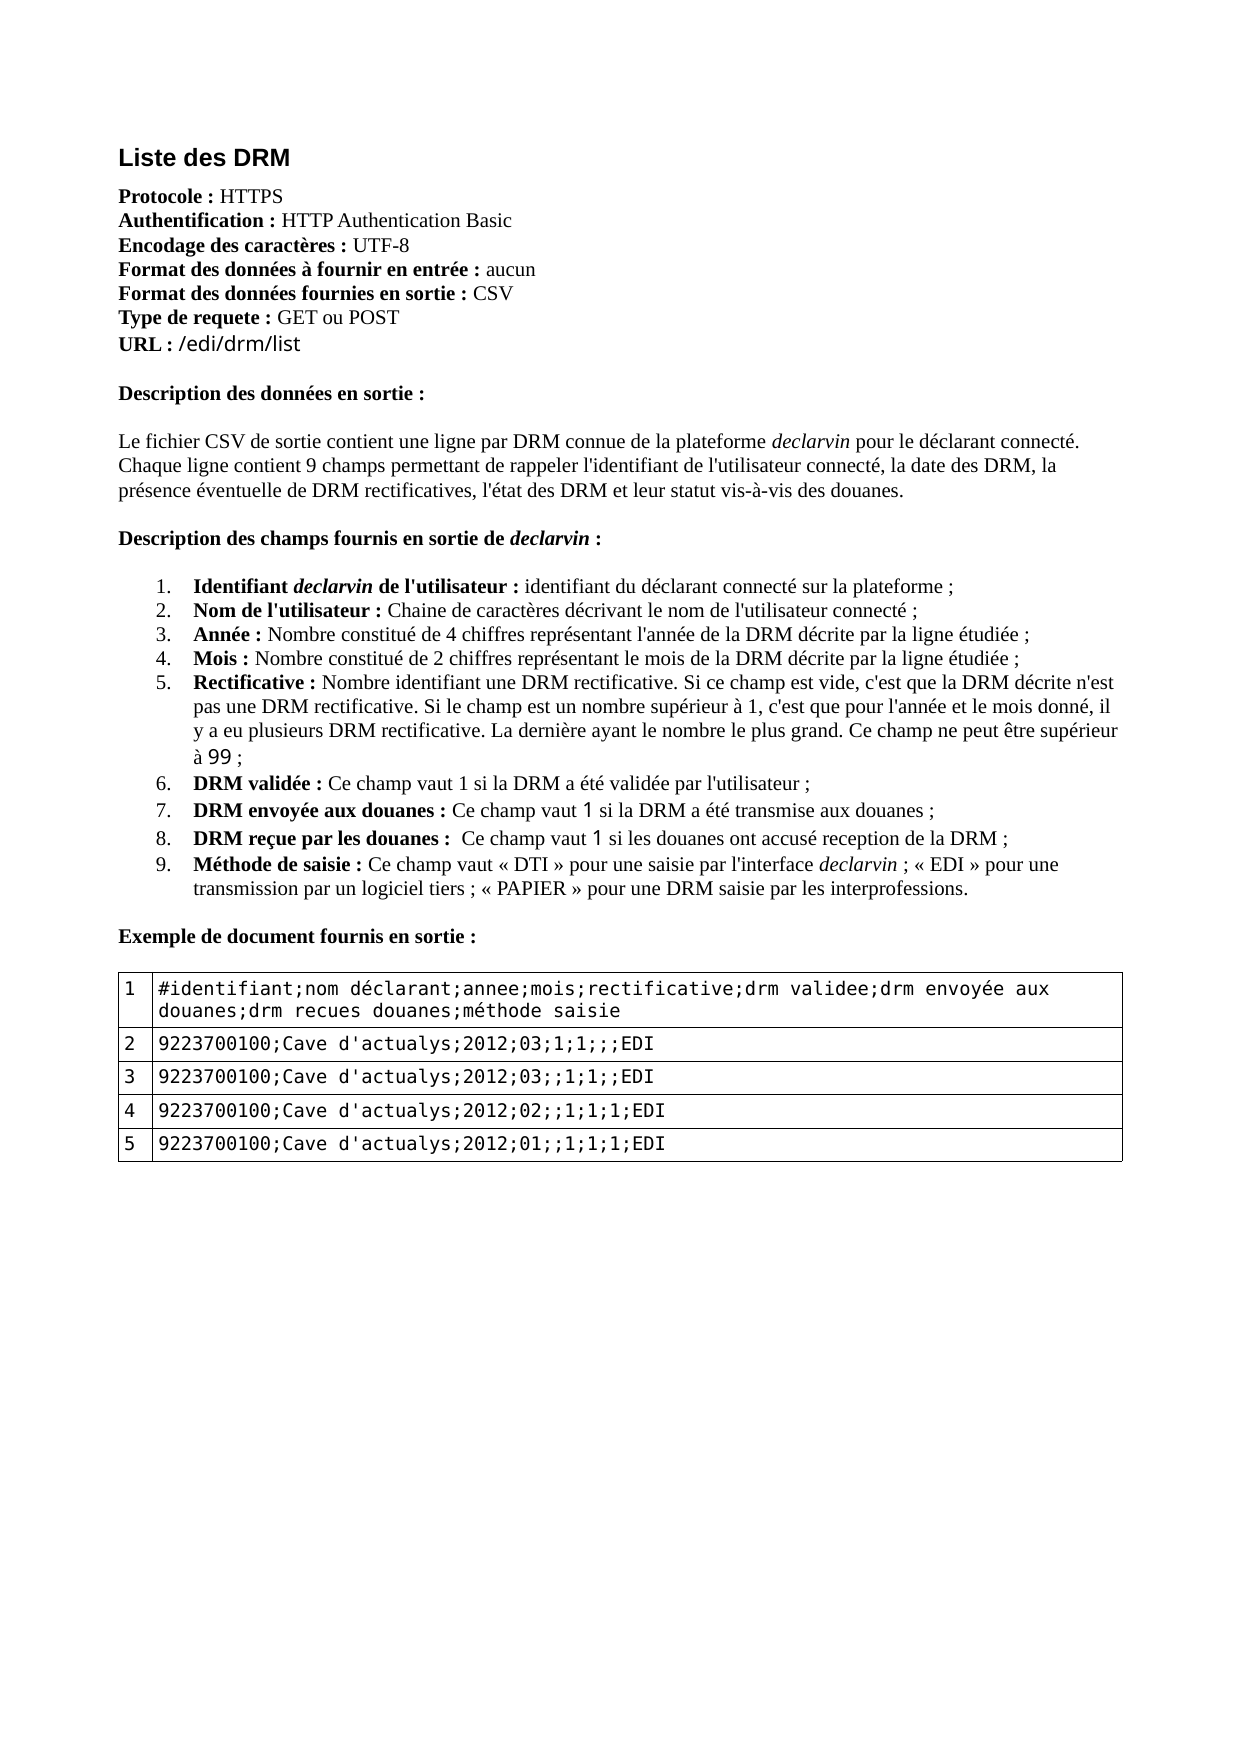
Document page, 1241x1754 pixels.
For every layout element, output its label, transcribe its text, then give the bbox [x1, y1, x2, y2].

table_cell 9223700100;Cave d'actualys;2012;03;1;1;;;EDI [153, 1028, 1122, 1061]
table_cell 5 [119, 1129, 152, 1161]
text Format des données à fournir en entrée : aucun [118, 257, 1122, 281]
text Type de requete : GET ou POST [118, 305, 1122, 329]
subtitle Exemple de document fournis en sortie : [118, 924, 1122, 948]
text Protocole : HTTPS [118, 184, 1122, 208]
list DRM envoyée aux douanes : Ce champ vaut 1 si la DRM a été transmise aux douanes ; [156, 795, 1122, 823]
text Description des données en sortie : [118, 381, 1122, 405]
list Nom de l'utilisateur : Chaine de caractères décrivant le nom de l'utilisateur connecté ; [156, 598, 1122, 622]
list DRM reçue par les douanes : Ce champ vaut 1 si les douanes ont accusé reception de la DRM ; [156, 823, 1122, 852]
list Année : Nombre constitué de 4 chiffres représentant l'année de la DRM décrite par la ligne étudiée ; [156, 622, 1122, 646]
text URL : /edi/drm/list [118, 329, 1122, 357]
table_cell 9223700100;Cave d'actualys;2012;01;;1;1;1;EDI [153, 1129, 1122, 1161]
text Le fichier CSV de sortie contient une ligne par DRM connue de la plateforme declarvin pour le déclarant connecté. Chaque ligne contient 9 champs permettant de rappeler l'identifiant de l'utilisateur connecté, la date des DRM, la présence éventuelle de DRM rectificatives, l'état des DRM et leur statut vis-à-vis des douanes. [118, 429, 1122, 502]
text Encodage des caractères : UTF-8 [118, 232, 1122, 257]
table_cell 9223700100;Cave d'actualys;2012;02;;1;1;1;EDI [153, 1095, 1122, 1127]
table_header #identifiant;nom déclarant;annee;mois;rectificative;drm validee;drm envoyée aux douanes;drm recues douanes;méthode saisie [153, 973, 1122, 1027]
list Rectificative : Nombre identifiant une DRM rectificative. Si ce champ est vide, c'est que la DRM décrite n'est pas une DRM rectificative. Si le champ est un nombre supérieur à 1, c'est que pour l'année et le mois donné, il y a eu plusieurs DRM rectificative. La dernière ayant le nombre le plus grand. Ce champ ne peut être supérieur à 99 ; [156, 670, 1122, 771]
table_cell 3 [119, 1062, 152, 1094]
list Méthode de saisie : Ce champ vaut « DTI » pour une saisie par l'interface declarvin ; « EDI » pour une transmission par un logiciel tiers ; « PAPIER » pour une DRM saisie par les interprofessions. [156, 852, 1122, 900]
list Mois : Nombre constitué de 2 chiffres représentant le mois de la DRM décrite par la ligne étudiée ; [156, 646, 1122, 670]
text Authentification : HTTP Authentication Basic [118, 208, 1122, 232]
list Identifiant declarvin de l'utilisateur : identifiant du déclarant connecté sur la plateforme ; [156, 574, 1122, 598]
text Description des champs fournis en sortie de declarvin : [118, 526, 1122, 550]
table_cell 2 [119, 1028, 152, 1061]
table_cell 9223700100;Cave d'actualys;2012;03;;1;1;;EDI [153, 1062, 1122, 1094]
table_header 1 [119, 973, 152, 1027]
subtitle Liste des DRM [118, 143, 1122, 172]
list DRM validée : Ce champ vaut 1 si la DRM a été validée par l'utilisateur ; [156, 771, 1122, 795]
table_cell 4 [119, 1095, 152, 1127]
text Format des données fournies en sortie : CSV [118, 281, 1122, 305]
